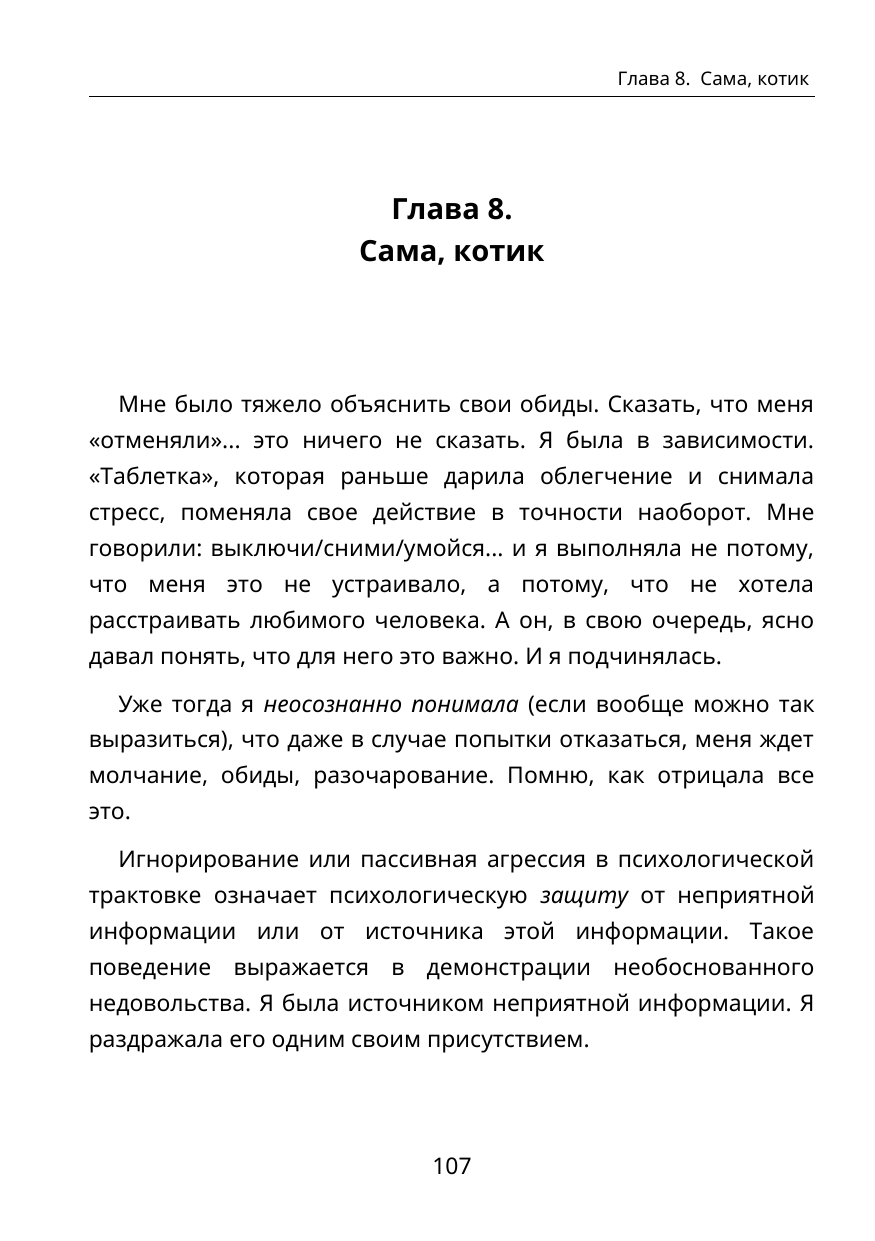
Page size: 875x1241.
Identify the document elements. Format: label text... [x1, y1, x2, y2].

text Игнорирование или пассивная агрессия в психологической трактовке означает психологическую защиту от неприятной информации или от источника этой информации. Такое поведение выражается в демонстрации необоснованного недовольства. Я была источником неприятной информации. Я раздражала его одним своим присутствием. [88, 843, 815, 1054]
text Уже тогда я неосознанно понимала (если вообще можно так выразиться), что даже в случае попытки отказаться, меня ждет молчание, обиды, разочарование. Помню, как отрицала все это. [88, 687, 815, 827]
subtitle Глава 8. Сама, котик [88, 185, 815, 270]
text Мне было тяжело объяснить свои обиды. Сказать, что меня «отменяли»... это ничего не сказать. Я была в зависимости. «Таблетка», которая раньше дарила облегчение и снимала стресс, поменяла свое действие в точности наоборот. Мне говорили: выключи/сними/умойся... и я выполняла не потому, что меня это не устраивало, а потому, что не хотела расстраивать любимого человека. А он, в свою очередь, ясно давал понять, что для него это важно. И я подчинялась. [88, 388, 815, 671]
